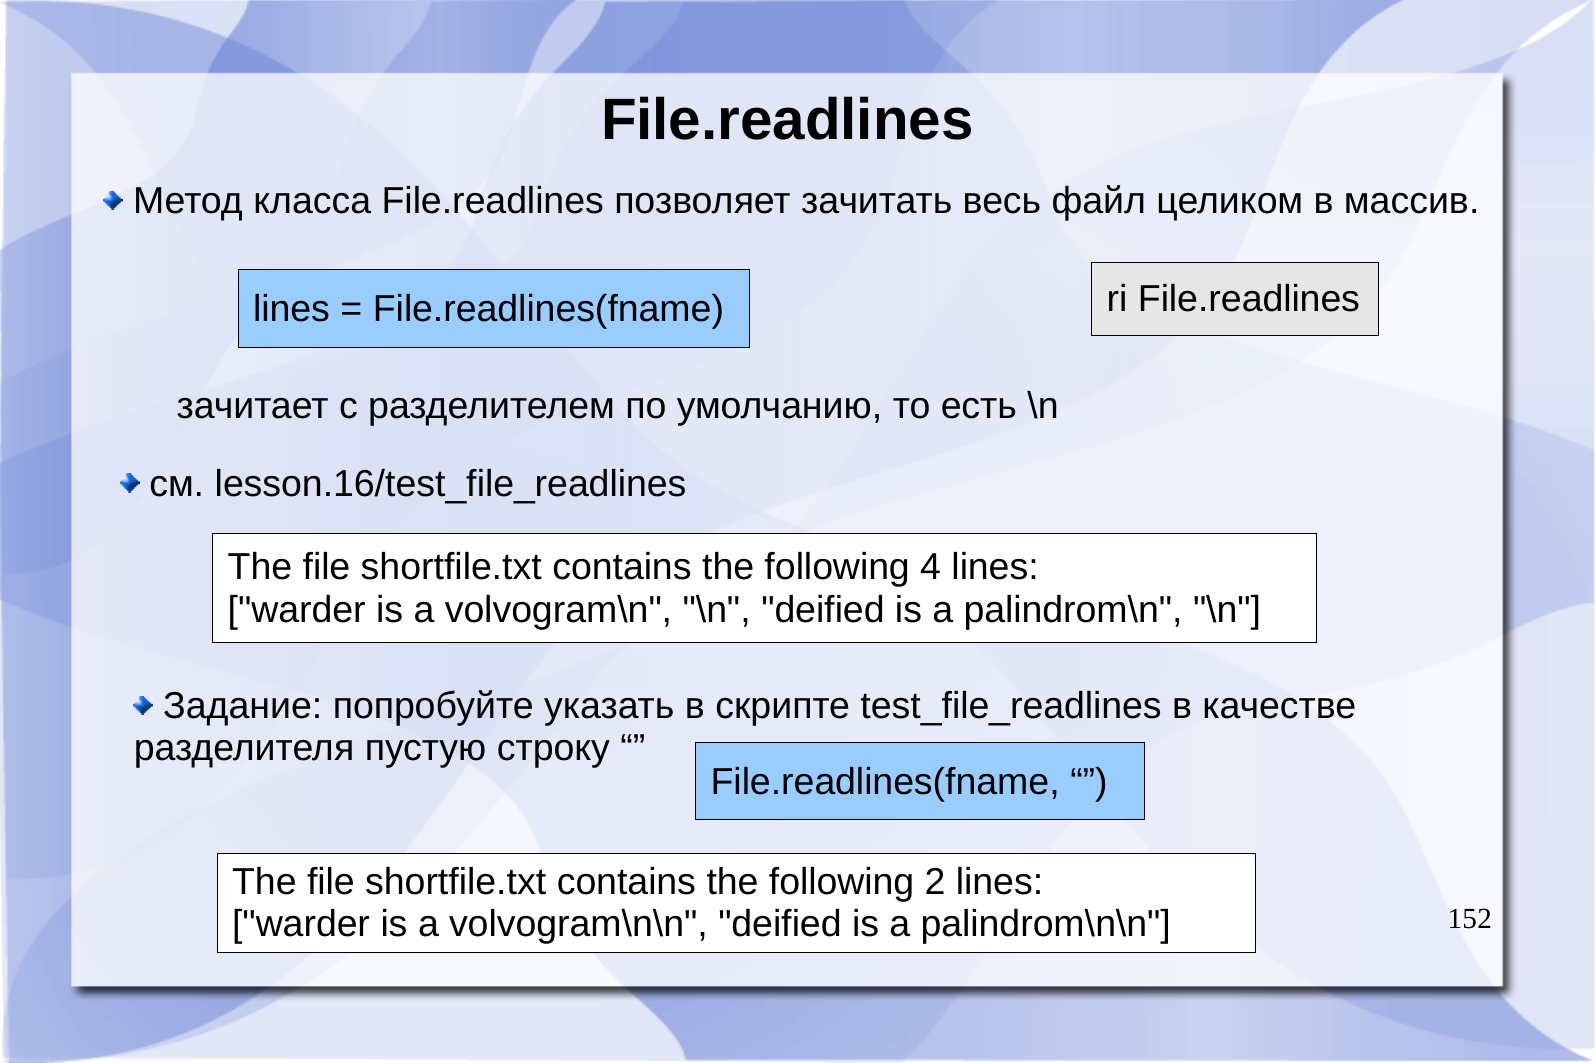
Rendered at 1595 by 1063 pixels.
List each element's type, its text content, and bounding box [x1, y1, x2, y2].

text_box см. lesson.16/test_file_readlines [105, 455, 702, 512]
text_box зачитает с разделителем по умолчанию, то есть \n [161, 377, 1075, 435]
text_box lines = File.readlines(fname) [238, 269, 750, 348]
text_box Метод класса File.readlines позволяет зачитать весь файл целиком в массив. [89, 172, 1496, 230]
title File.readlines [75, 75, 1501, 164]
text_box File.readlines(fname, “”) [695, 742, 1145, 820]
text_box Задание: попробуйте указать в скрипте test_file_readlines в качестве разделителя пустую строку “” [119, 677, 1424, 777]
text_box The file shortfile.txt contains the following 2 lines: ["warder is a volvogram\n\n", "deified is a palindrom\n\n"] [217, 853, 1256, 953]
picture [0, 0, 1595, 1063]
text_box ri File.readlines [1091, 262, 1379, 336]
text_box The file shortfile.txt contains the following 4 lines: ["warder is a volvogram\n", "\n", "deified is a palindrom\n", "\n"] [212, 533, 1317, 643]
